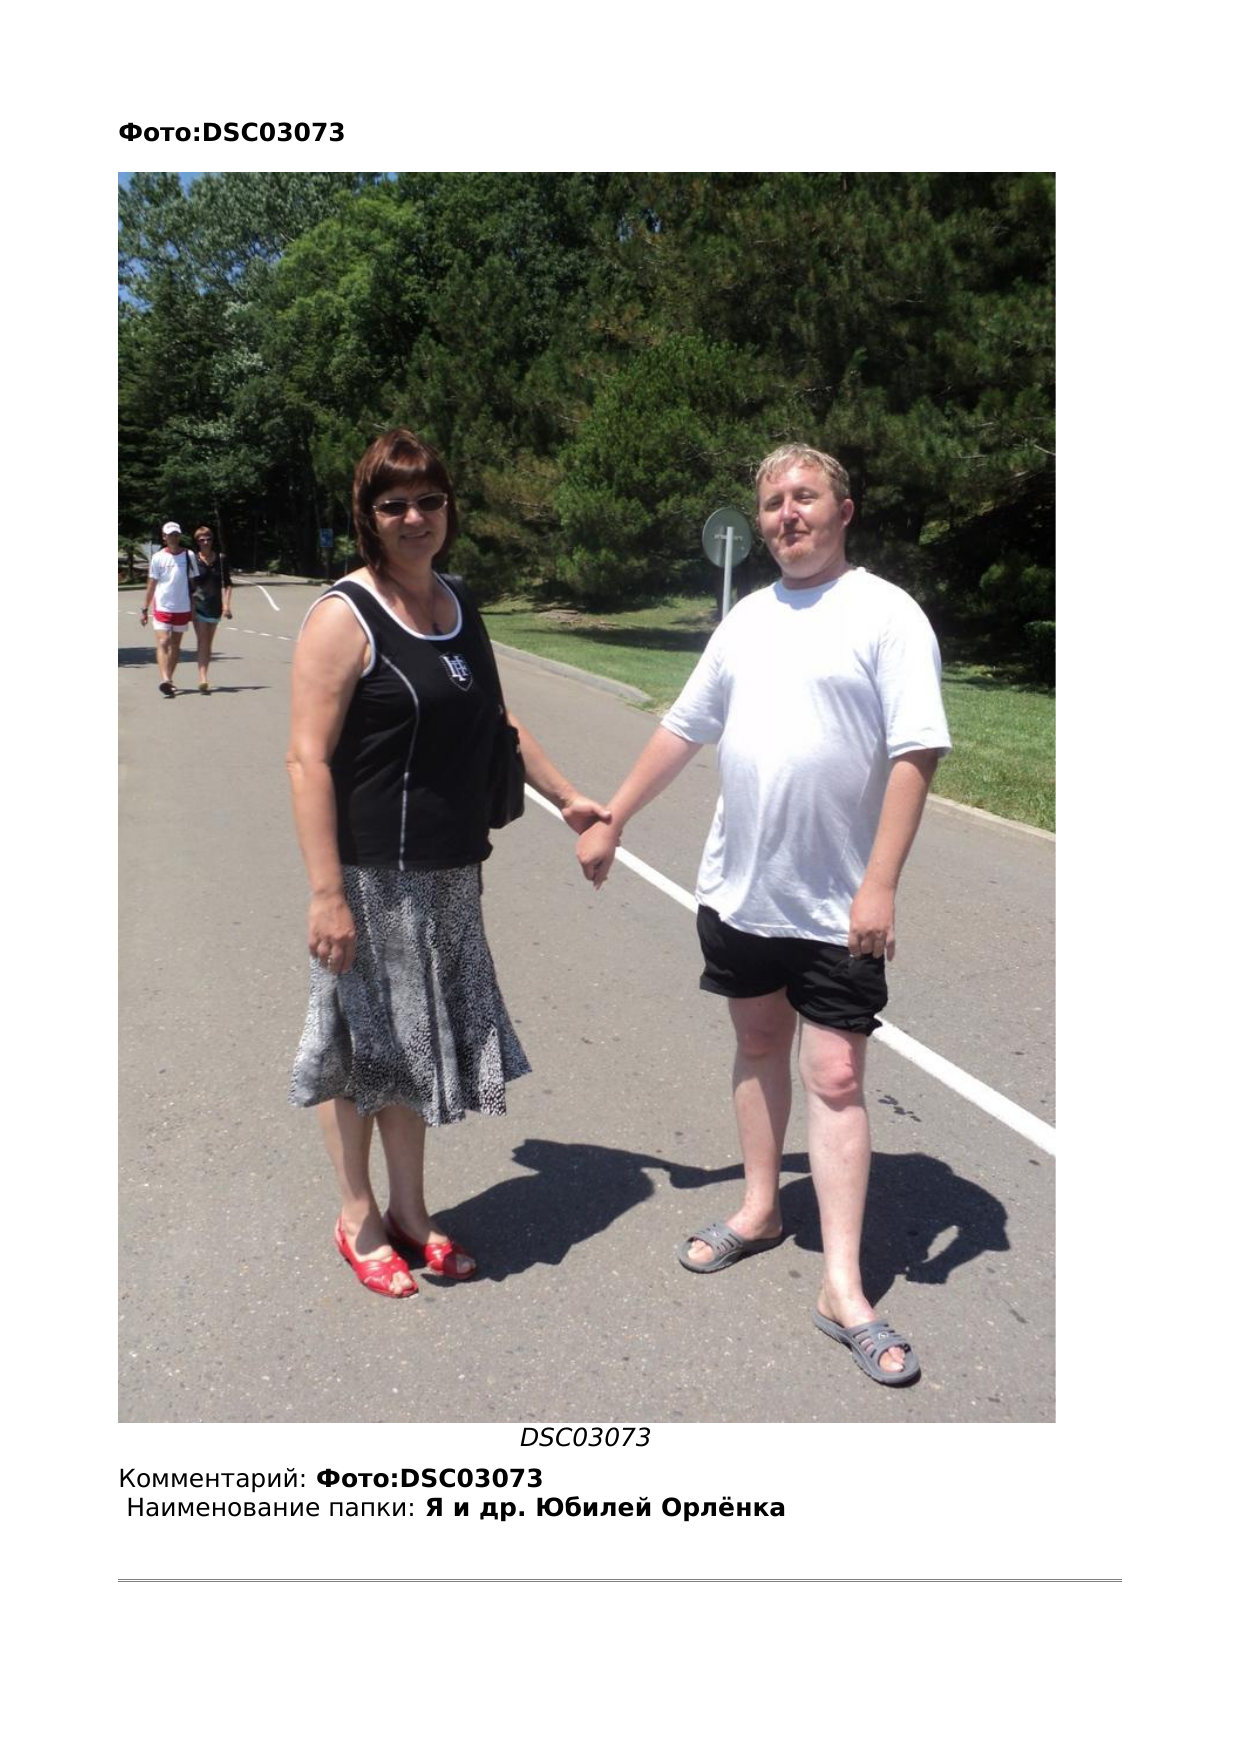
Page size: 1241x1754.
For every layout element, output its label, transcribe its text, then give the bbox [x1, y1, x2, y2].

picture [118, 172, 1056, 1423]
subtitle Фото:DSC03073 [118, 118, 1122, 147]
text Комментарий: Фото:DSC03073 Наименование папки: Я и др. Юбилей Орлёнка [118, 1464, 1122, 1552]
text DSC03073 [118, 1423, 1056, 1452]
